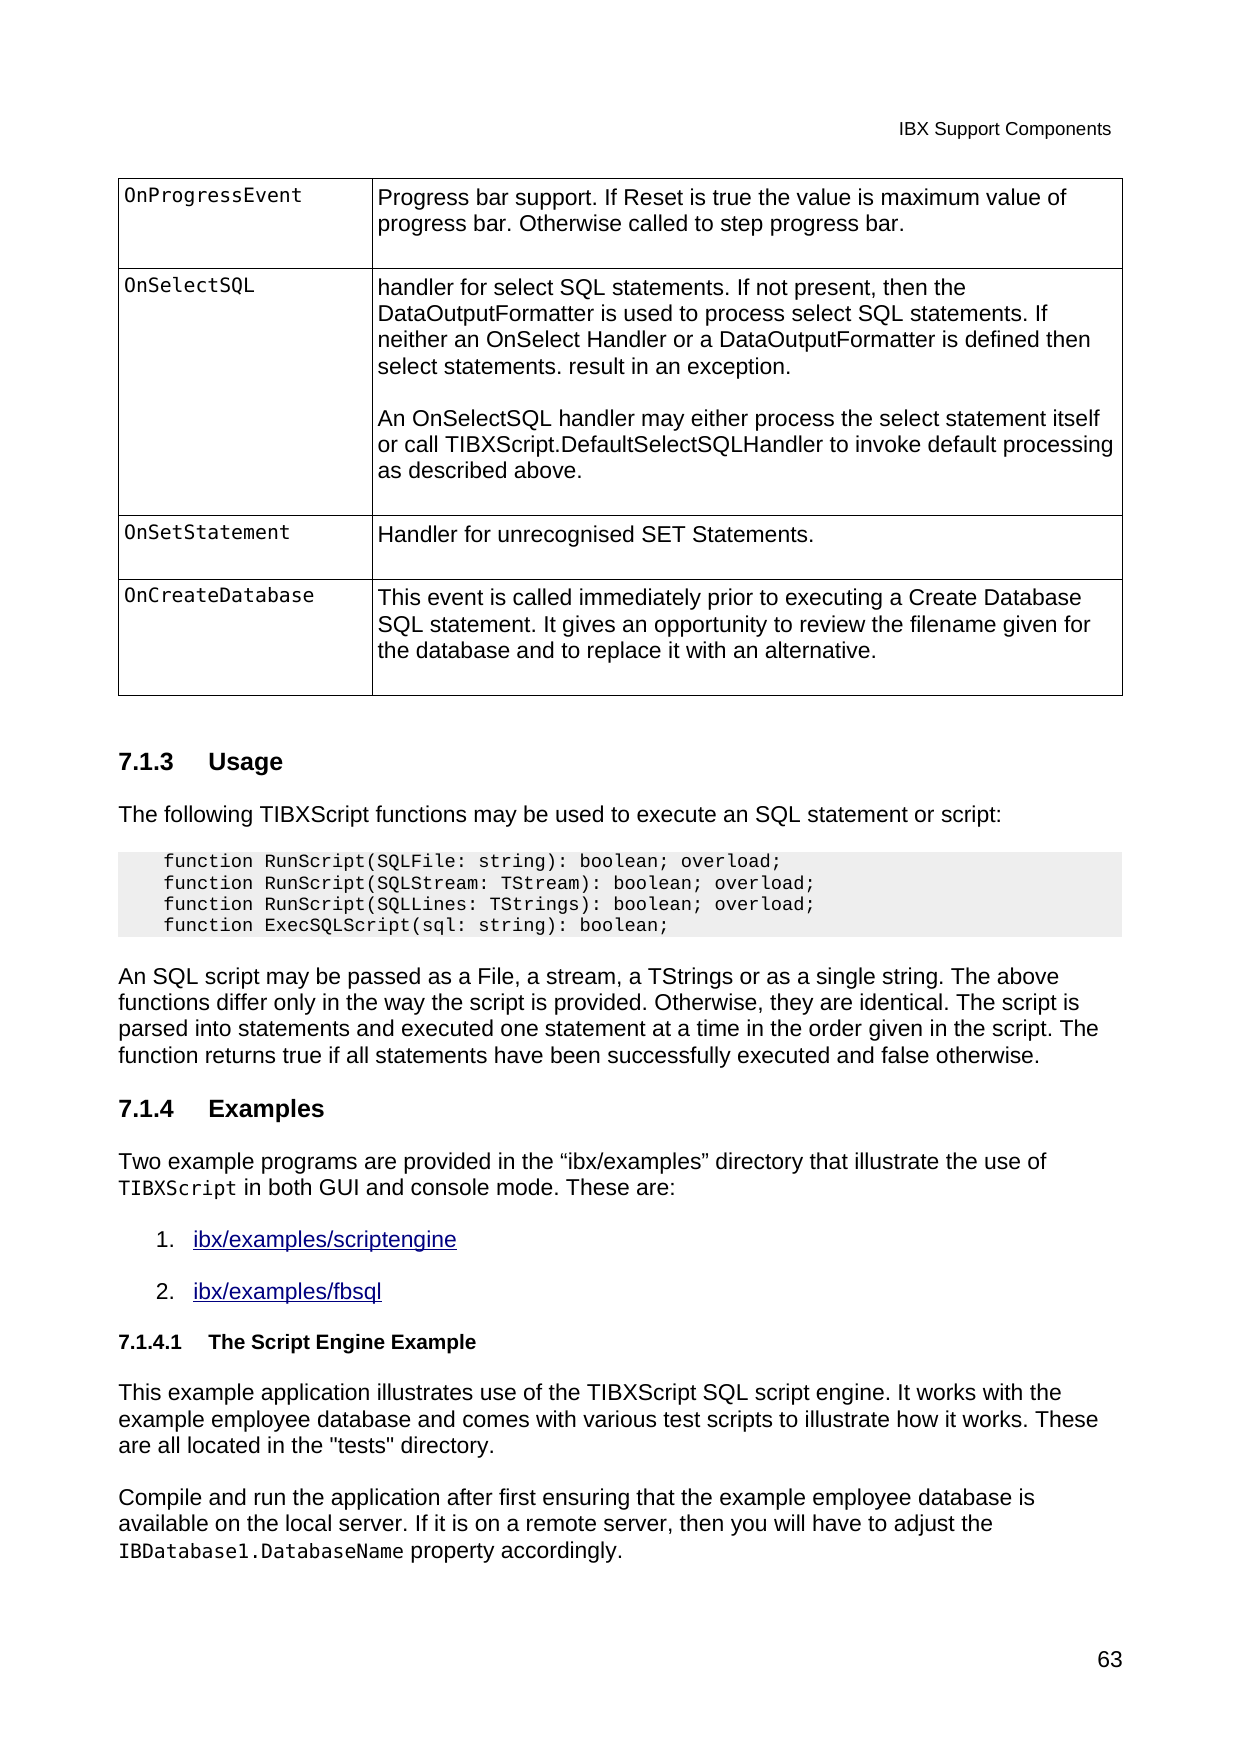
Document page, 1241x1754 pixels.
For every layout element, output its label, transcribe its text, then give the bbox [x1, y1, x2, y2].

table_cell Progress bar support. If Reset is true the value is maximum value of progress bar. Otherwise called to step progress bar. [373, 179, 1122, 268]
text This example application illustrates use of the TIBXScript SQL script engine. It works with the example employee database and comes with various test scripts to illustrate how it works. These are all located in the "tests" directory. [118, 1379, 1122, 1458]
text Compile and run the application after first ensuring that the example employee database is available on the local server. If it is on a remote server, then you will have to adjust the IBDatabase1.DatabaseName property accordingly. [118, 1484, 1122, 1563]
table_cell Handler for unrecognised SET Statements. [373, 516, 1122, 578]
subtitle Usage [118, 747, 1122, 775]
list ibx/examples/scriptengine [156, 1226, 1122, 1252]
table_cell OnSetStatement [119, 516, 372, 578]
text function ExecSQLScript(sql: string): boolean; [118, 916, 1122, 937]
text An SQL script may be passed as a File, a stream, a TStrings or as a single string. The above functions differ only in the way the script is provided. Otherwise, they are identical. The script is parsed into statements and executed one statement at a time in the order given in the script. The function returns true if all statements have been successfully executed and false otherwise. [118, 963, 1122, 1068]
table_cell OnProgressEvent [119, 179, 372, 268]
text function RunScript(SQLStream: TStream): boolean; overload; [118, 873, 1122, 895]
text The following TIBXScript functions may be used to execute an SQL statement or script: [118, 801, 1122, 827]
list ibx/examples/fbsql [156, 1278, 1122, 1304]
subtitle Examples [118, 1094, 1122, 1122]
table_cell OnSelectSQL [119, 269, 372, 515]
table_cell OnCreateDatabase [119, 580, 372, 694]
subtitle The Script Engine Example [118, 1330, 1122, 1354]
text function RunScript(SQLFile: string): boolean; overload; [118, 852, 1122, 873]
text function RunScript(SQLLines: TStrings): boolean; overload; [118, 895, 1122, 916]
text Two example programs are provided in the “ibx/examples” directory that illustrate the use of TIBXScript in both GUI and console mode. These are: [118, 1148, 1122, 1201]
table_cell handler for select SQL statements. If not present, then the DataOutputFormatter is used to process select SQL statements. If neither an OnSelect Handler or a DataOutputFormatter is defined then select statements. result in an exception. An OnSelectSQL handler may either process the select statement itself or call TIBXScript.DefaultSelectSQLHandler to invoke default processing as described above. [373, 269, 1122, 515]
table_cell This event is called immediately prior to executing a Create Database SQL statement. It gives an opportunity to review the filename given for the database and to replace it with an alternative. [373, 580, 1122, 694]
